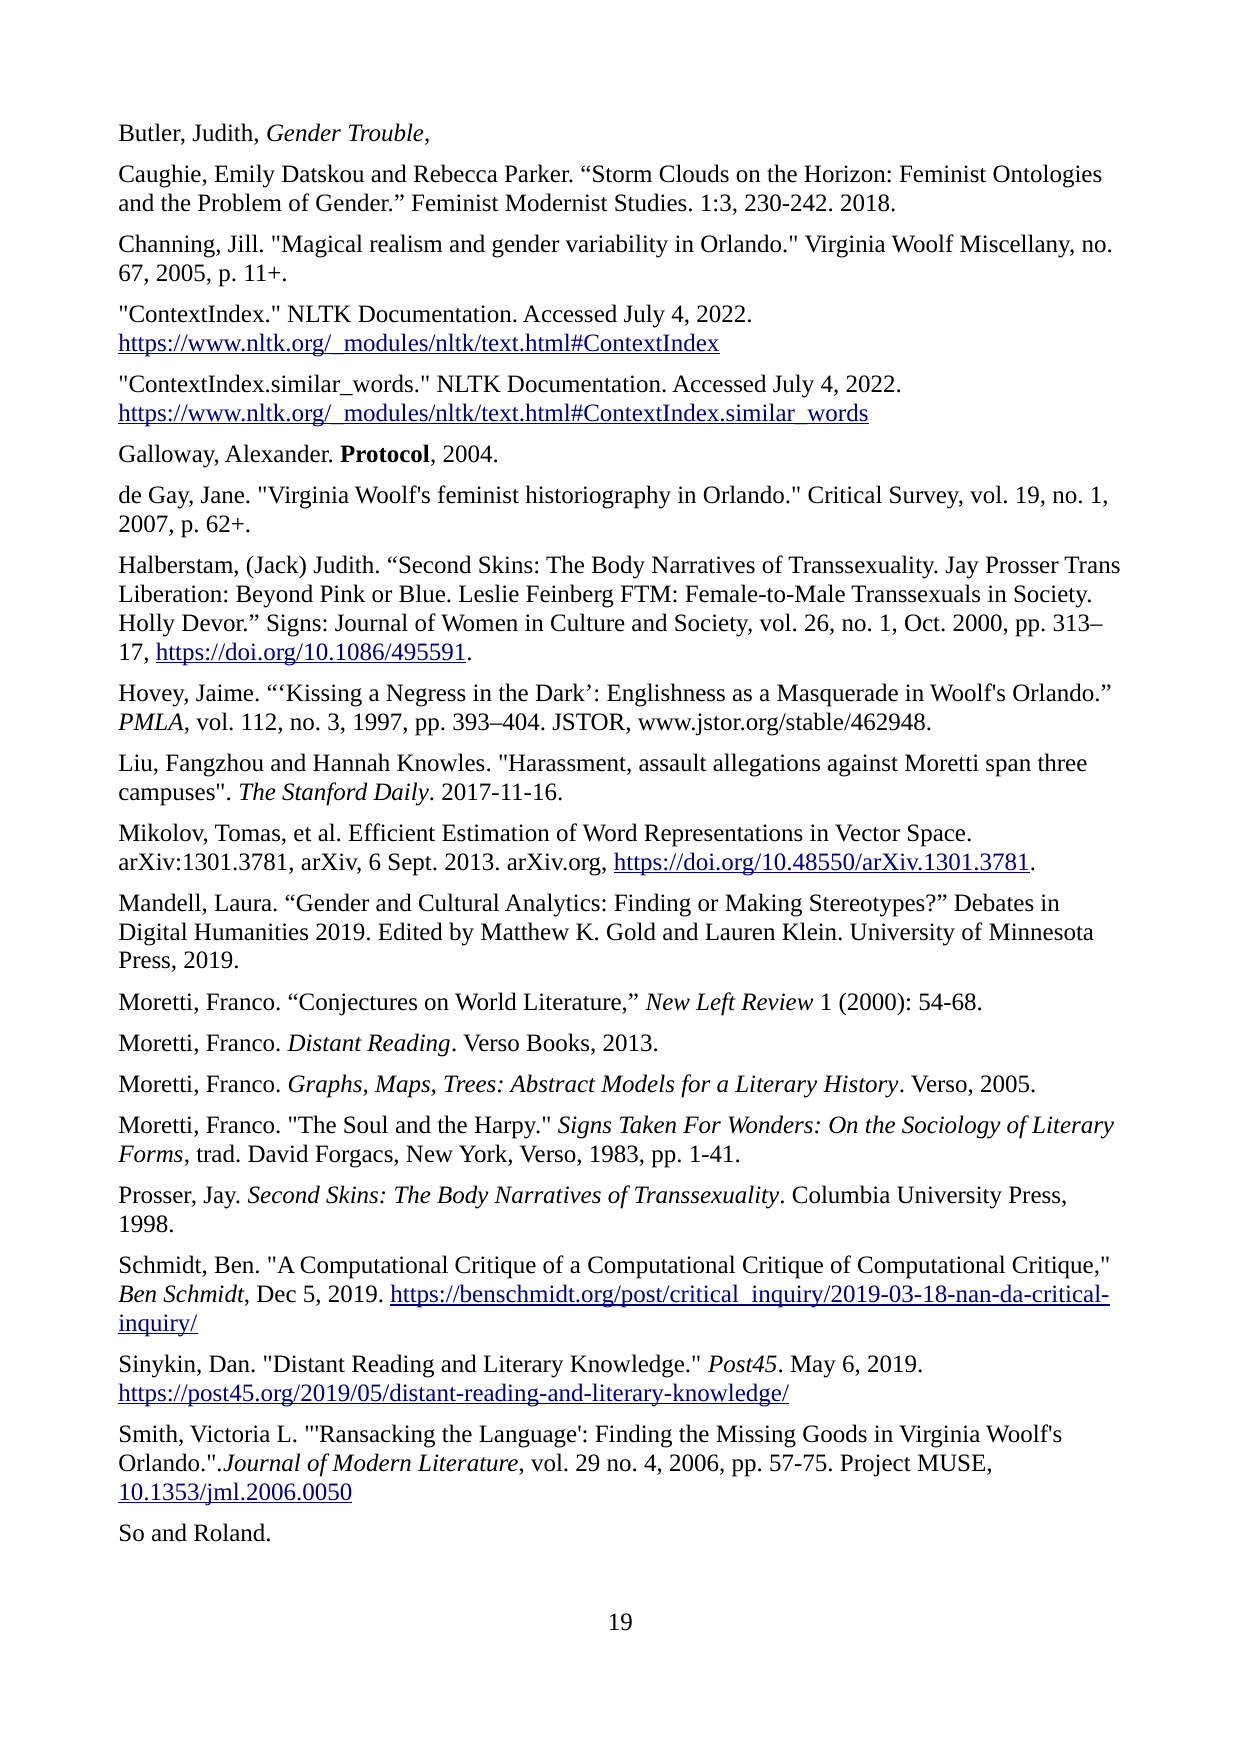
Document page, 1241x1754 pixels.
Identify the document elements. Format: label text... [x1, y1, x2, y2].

text Caughie, Emily Datskou and Rebecca Parker. “Storm Clouds on the Horizon: Feminist Ontologies and the Problem of Gender.” Feminist Modernist Studies. 1:3, 230-242. 2018. [118, 159, 1122, 217]
text Prosser, Jay. Second Skins: The Body Narratives of Transsexuality. Columbia University Press, 1998. [118, 1181, 1122, 1238]
text So and Roland. [118, 1518, 1122, 1547]
text Galloway, Alexander. Protocol, 2004. [118, 439, 1122, 468]
text Channing, Jill. "Magical realism and gender variability in Orlando." Virginia Woolf Miscellany, no. 67, 2005, p. 11+. [118, 229, 1122, 287]
text "ContextIndex.similar_words." NLTK Documentation. Accessed July 4, 2022. https://www.nltk.org/_modules/nltk/text.html#ContextIndex.similar_words [118, 369, 1122, 427]
text Mandell, Laura. “Gender and Cultural Analytics: Finding or Making Stereotypes?” Debates in Digital Humanities 2019. Edited by Matthew K. Gold and Lauren Klein. University of Minnesota Press, 2019. [118, 888, 1122, 974]
text "ContextIndex." NLTK Documentation. Accessed July 4, 2022. https://www.nltk.org/_modules/nltk/text.html#ContextIndex [118, 299, 1122, 357]
text Moretti, Franco. "The Soul and the Harpy." Signs Taken For Wonders: On the Sociology of Literary Forms, trad. David Forgacs, New York, Verso, 1983, pp. 1-41. [118, 1111, 1122, 1168]
text Butler, Judith, Gender Trouble, [118, 118, 1122, 147]
text Mikolov, Tomas, et al. Efficient Estimation of Word Representations in Vector Space. arXiv:1301.3781, arXiv, 6 Sept. 2013. arXiv.org, https://doi.org/10.48550/arXiv.1301.3781. [118, 818, 1122, 876]
text Smith, Victoria L. "'Ransacking the Language': Finding the Missing Goods in Virginia Woolf's Orlando.".Journal of Modern Literature, vol. 29 no. 4, 2006, pp. 57-75. Project MUSE, 10.1353/jml.2006.0050 [118, 1419, 1122, 1506]
text de Gay, Jane. "Virginia Woolf's feminist historiography in Orlando." Critical Survey, vol. 19, no. 1, 2007, p. 62+. [118, 481, 1122, 538]
text Liu, Fangzhou and Hannah Knowles. "Harassment, assault allegations against Moretti span three campuses". The Stanford Daily. 2017-11-16. [118, 748, 1122, 806]
text Halberstam, (Jack) Judith. “Second Skins: The Body Narratives of Transsexuality. Jay Prosser Trans Liberation: Beyond Pink or Blue. Leslie Feinberg FTM: Female-to-Male Transsexuals in Society. Holly Devor.” Signs: Journal of Women in Culture and Society, vol. 26, no. 1, Oct. 2000, pp. 313–17, https://doi.org/10.1086/495591. [118, 551, 1122, 666]
text Moretti, Franco. “Conjectures on World Literature,” New Left Review 1 (2000): 54-68. [118, 987, 1122, 1016]
text Schmidt, Ben. "A Computational Critique of a Computational Critique of Computational Critique," Ben Schmidt, Dec 5, 2019. https://benschmidt.org/post/critical_inquiry/2019-03-18-nan-da-critical-inquiry/ [118, 1251, 1122, 1337]
text Hovey, Jaime. “‘Kissing a Negress in the Dark’: Englishness as a Masquerade in Woolf's Orlando.” PMLA, vol. 112, no. 3, 1997, pp. 393–404. JSTOR, www.jstor.org/stable/462948. [118, 678, 1122, 736]
text Moretti, Franco. Graphs, Maps, Trees: Abstract Models for a Literary History. Verso, 2005. [118, 1069, 1122, 1098]
text Sinykin, Dan. "Distant Reading and Literary Knowledge." Post45. May 6, 2019. https://post45.org/2019/05/distant-reading-and-literary-knowledge/ [118, 1349, 1122, 1407]
text Moretti, Franco. Distant Reading. Verso Books, 2013. [118, 1028, 1122, 1057]
